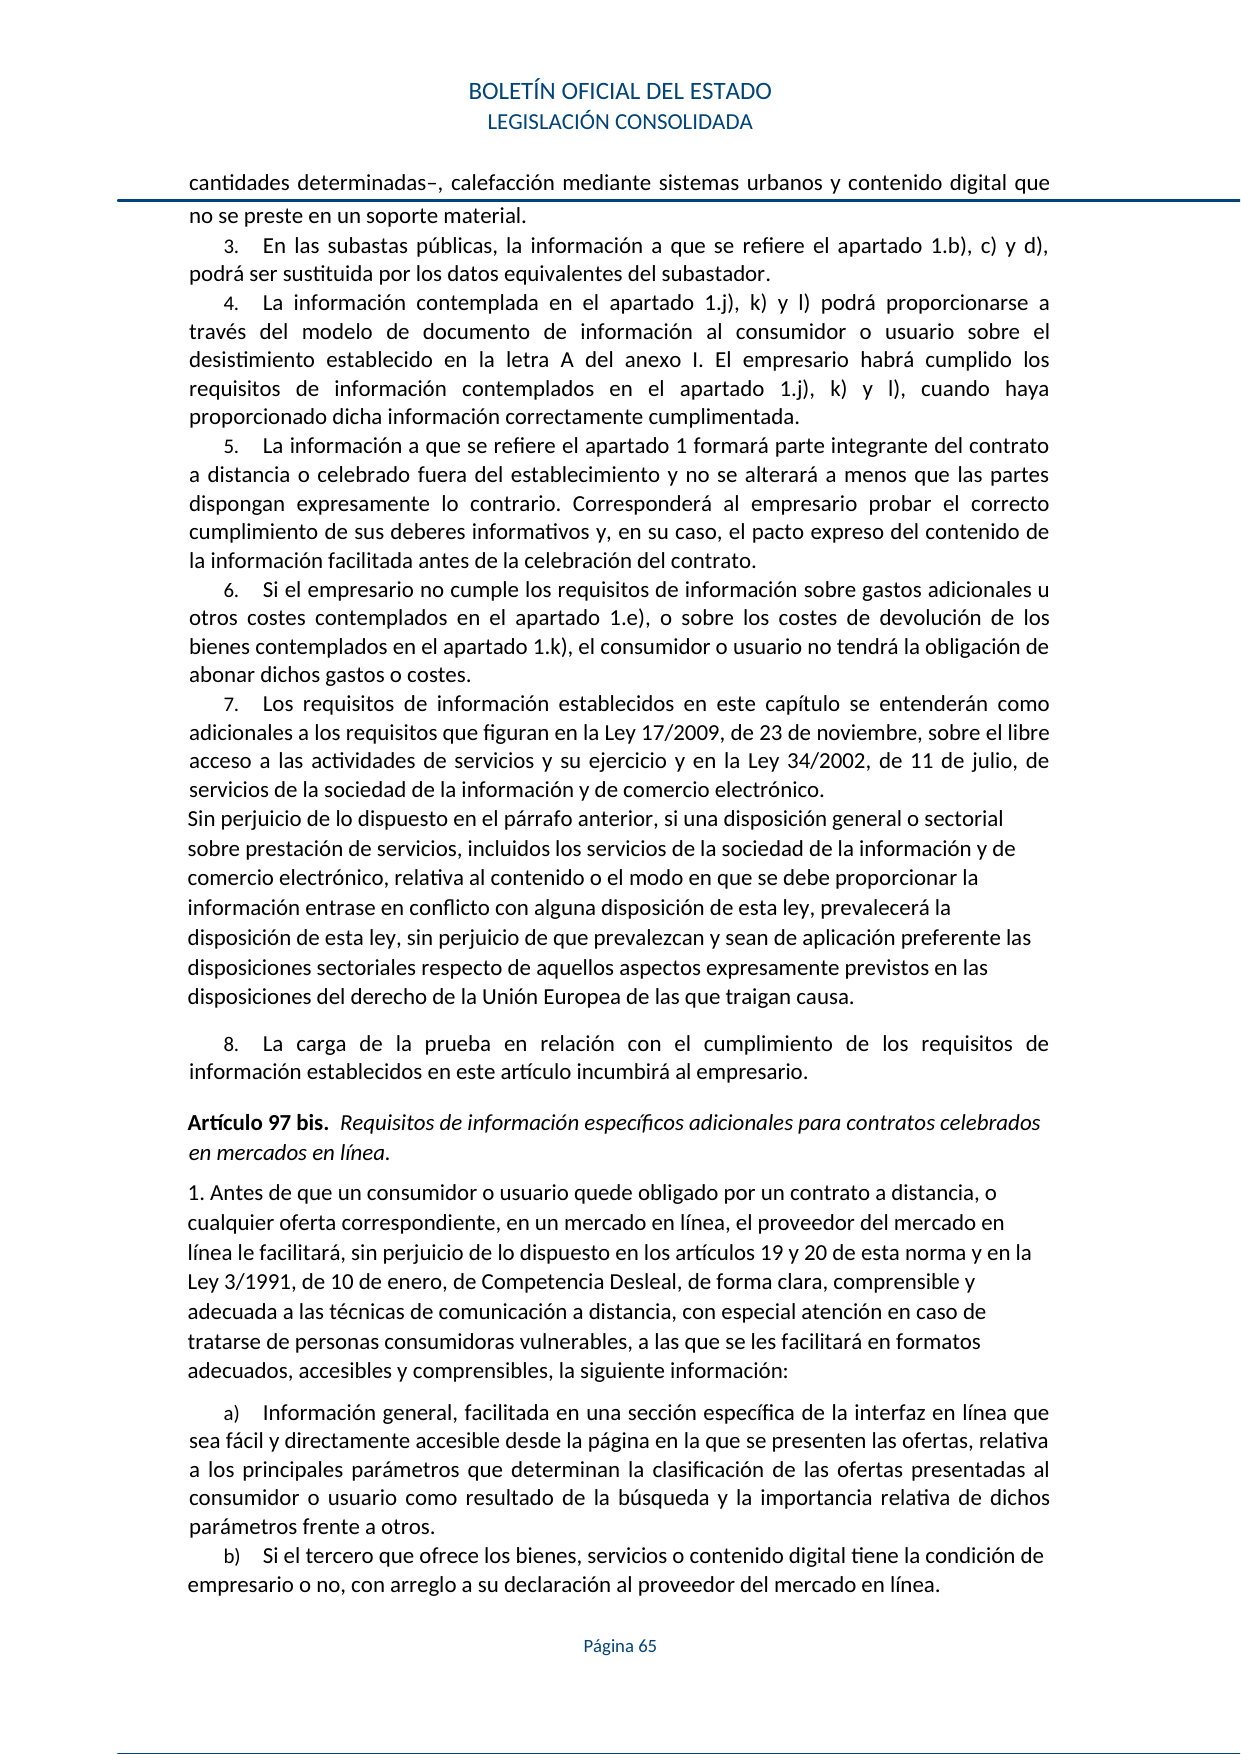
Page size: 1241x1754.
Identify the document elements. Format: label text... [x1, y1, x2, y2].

list En las subastas públicas, la información a que se refiere el apartado 1.b), c) y d), podrá ser sustituida por los datos equivalentes del subastador. [189, 231, 1051, 287]
list La información a que se refiere el apartado 1 formará parte integrante del contrato a distancia o celebrado fuera del establecimiento y no se alterará a menos que las partes dispongan expresamente lo contrario. Corresponderá al empresario probar el correcto cumplimiento de sus deberes informativos y, en su caso, el pacto expreso del contenido de la información facilitada antes de la celebración del contrato. [189, 432, 1051, 574]
text empresario o no, con arreglo a su declaración al proveedor del mercado en línea. [187, 1571, 1051, 1599]
list Si el empresario no cumple los requisitos de información sobre gastos adicionales u otros costes contemplados en el apartado 1.e), o sobre los costes de devolución de los bienes contemplados en el apartado 1.k), el consumidor o usuario no tendrá la obligación de abonar dichos gastos o costes. [189, 575, 1051, 688]
list La carga de la prueba en relación con el cumplimiento de los requisitos de información establecidos en este artículo incumbirá al empresario. [189, 1029, 1051, 1085]
list Información general, facilitada en una sección específica de la interfaz en línea que sea fácil y directamente accesible desde la página en la que se presenten las ofertas, relativa a los principales parámetros que determinan la clasificación de las ofertas presentadas al consumidor o usuario como resultado de la búsqueda y la importancia relativa de dichos parámetros frente a otros. [189, 1398, 1051, 1540]
list no se preste en un soporte material. [189, 202, 1051, 230]
text Sin perjuicio de lo dispuesto en el párrafo anterior, si una disposición general o sectorial sobre prestación de servicios, incluidos los servicios de la sociedad de la información y de comercio electrónico, relativa al contenido o el modo en que se debe proporcionar la información entrase en conflicto con alguna disposición de esta ley, prevalecerá la disposición de esta ley, sin perjuicio de que prevalezcan y sean de aplicación preferente las disposiciones sectoriales respecto de aquellos aspectos expresamente previstos en las disposiciones del derecho de la Unión Europea de las que traigan causa. [187, 804, 1051, 1010]
list La información contemplada en el apartado 1.j), k) y l) podrá proporcionarse a través del modelo de documento de información al consumidor o usuario sobre el desistimiento establecido en la letra A del anexo I. El empresario habrá cumplido los requisitos de información contemplados en el apartado 1.j), k) y l), cuando haya proporcionado dicha información correctamente cumplimentada. [189, 288, 1051, 431]
list Si el tercero que ofrece los bienes, servicios o contenido digital tiene la condición de [189, 1541, 1051, 1569]
list cantidades determinadas–, calefacción mediante sistemas urbanos y contenido digital que [189, 168, 1051, 199]
text 1. Antes de que un consumidor o usuario quede obligado por un contrato a distancia, o cualquier oferta correspondiente, en un mercado en línea, el proveedor del mercado en línea le facilitará, sin perjuicio de lo dispuesto en los artículos 19 y 20 de esta norma y en la Ley 3/1991, de 10 de enero, de Competencia Desleal, de forma clara, comprensible y adecuada a las técnicas de comunicación a distancia, con especial atención en caso de tratarse de personas consumidoras vulnerables, a las que se les facilitará en formatos adecuados, accesibles y comprensibles, la siguiente información: [187, 1178, 1051, 1384]
list Los requisitos de información establecidos en este capítulo se entenderán como adicionales a los requisitos que figuran en la Ley 17/2009, de 23 de noviembre, sobre el libre acceso a las actividades de servicios y su ejercicio y en la Ley 34/2002, de 11 de julio, de servicios de la sociedad de la información y de comercio electrónico. [189, 689, 1051, 803]
text Artículo 97 bis. Requisitos de información específicos adicionales para contratos celebrados en mercados en línea. [187, 1108, 1051, 1166]
